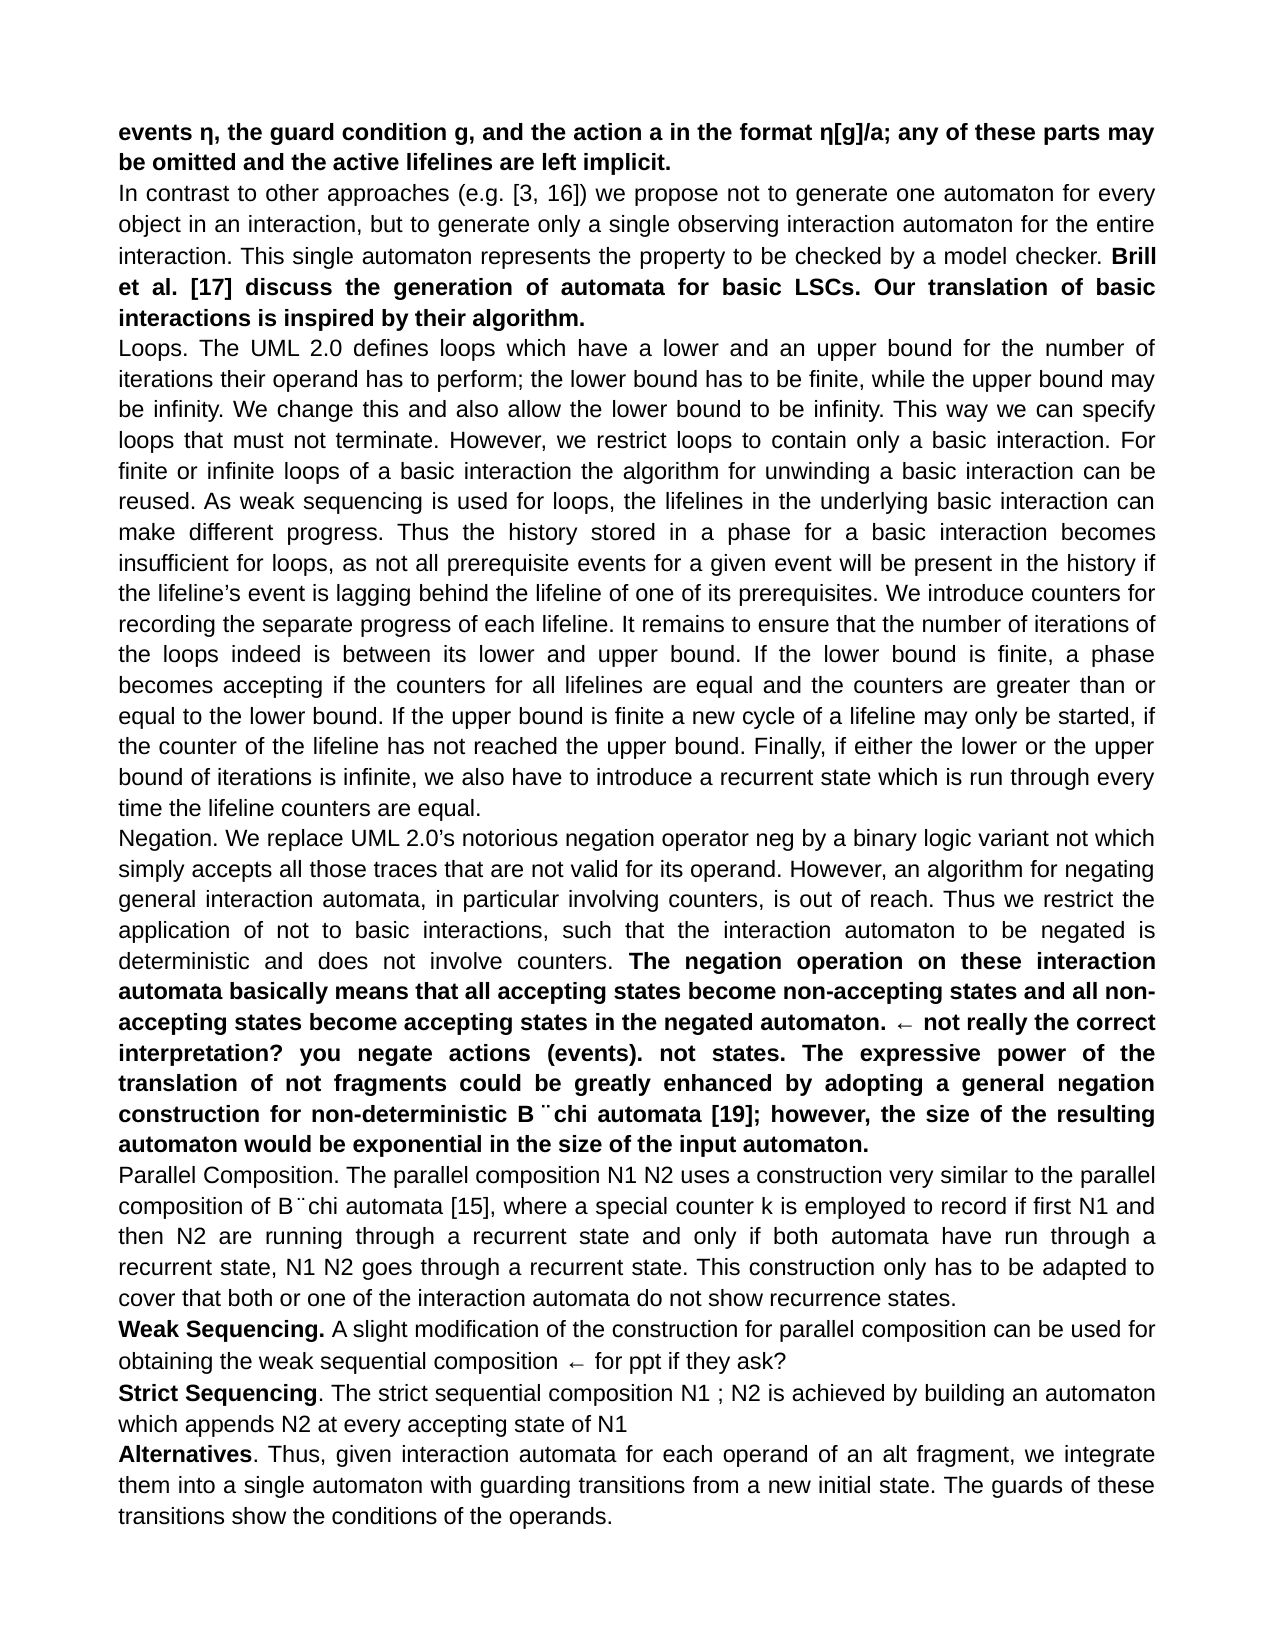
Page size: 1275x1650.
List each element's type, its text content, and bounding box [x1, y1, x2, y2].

text Negation. We replace UML 2.0’s notorious negation operator neg by a binary logic variant not which simply accepts all those traces that are not valid for its operand. However, an algorithm for negating general interaction automata, in particular involving counters, is out of reach. Thus we restrict the application of not to basic interactions, such that the interaction automaton to be negated is deterministic and does not involve counters. The negation operation on these interaction automata basically means that all accepting states become non-accepting states and all non-accepting states become accepting states in the negated automaton. ← not really the correct interpretation? you negate actions (events). not states. The expressive power of the translation of not fragments could be greatly enhanced by adopting a general negation construction for non-deterministic B ̈ chi automata [19]; however, the size of the resulting automaton would be exponential in the size of the input automaton. [118, 824, 1157, 1158]
text In contrast to other approaches (e.g. [3, 16]) we propose not to generate one automaton for every object in an interaction, but to generate only a single observing interaction automaton for the entire interaction. This single automaton represents the property to be checked by a model checker. Brill et al. [17] discuss the generation of automata for basic LSCs. Our translation of basic interactions is inspired by their algorithm. [118, 179, 1157, 331]
text Alternatives. Thus, given interaction automata for each operand of an alt fragment, we integrate them into a single automaton with guarding transitions from a new initial state. The guards of these transitions show the conditions of the operands. [118, 1441, 1157, 1529]
text Parallel Composition. The parallel composition N1 N2 uses a construction very similar to the parallel composition of B ̈ chi automata [15], where a special counter k is employed to record if first N1 and then N2 are running through a recurrent state and only if both automata have run through a recurrent state, N1 N2 goes through a recurrent state. This construction only has to be adapted to cover that both or one of the interaction automata do not show recurrence states. [118, 1161, 1157, 1311]
text Strict Sequencing. The strict sequential composition N1 ; N2 is achieved by building an automaton which appends N2 at every accepting state of N1 [118, 1378, 1157, 1437]
text Loops. The UML 2.0 defines loops which have a lower and an upper bound for the number of iterations their operand has to perform; the lower bound has to be finite, while the upper bound may be infinity. We change this and also allow the lower bound to be infinity. This way we can specify loops that must not terminate. However, we restrict loops to contain only a basic interaction. For finite or infinite loops of a basic interaction the algorithm for unwinding a basic interaction can be reused. As weak sequencing is used for loops, the lifelines in the underlying basic interaction can make different progress. Thus the history stored in a phase for a basic interaction becomes insufficient for loops, as not all prerequisite events for a given event will be present in the history if the lifeline’s event is lagging behind the lifeline of one of its prerequisites. We introduce counters for recording the separate progress of each lifeline. It remains to ensure that the number of iterations of the loops indeed is between its lower and upper bound. If the lower bound is finite, a phase becomes accepting if the counters for all lifelines are equal and the counters are greater than or equal to the lower bound. If the upper bound is finite a new cycle of a lifeline may only be started, if the counter of the lifeline has not reached the upper bound. Finally, if either the lower or the upper bound of iterations is infinite, we also have to introduce a recurrent state which is run through every time the lifeline counters are equal. [118, 334, 1157, 821]
text Weak Sequencing. A slight modification of the construction for parallel composition can be used for obtaining the weak sequential composition ← for ppt if they ask? [118, 1314, 1157, 1374]
text events η, the guard condition g, and the action a in the format η[g]/a; any of these parts may be omitted and the active lifelines are left implicit. [118, 118, 1157, 176]
